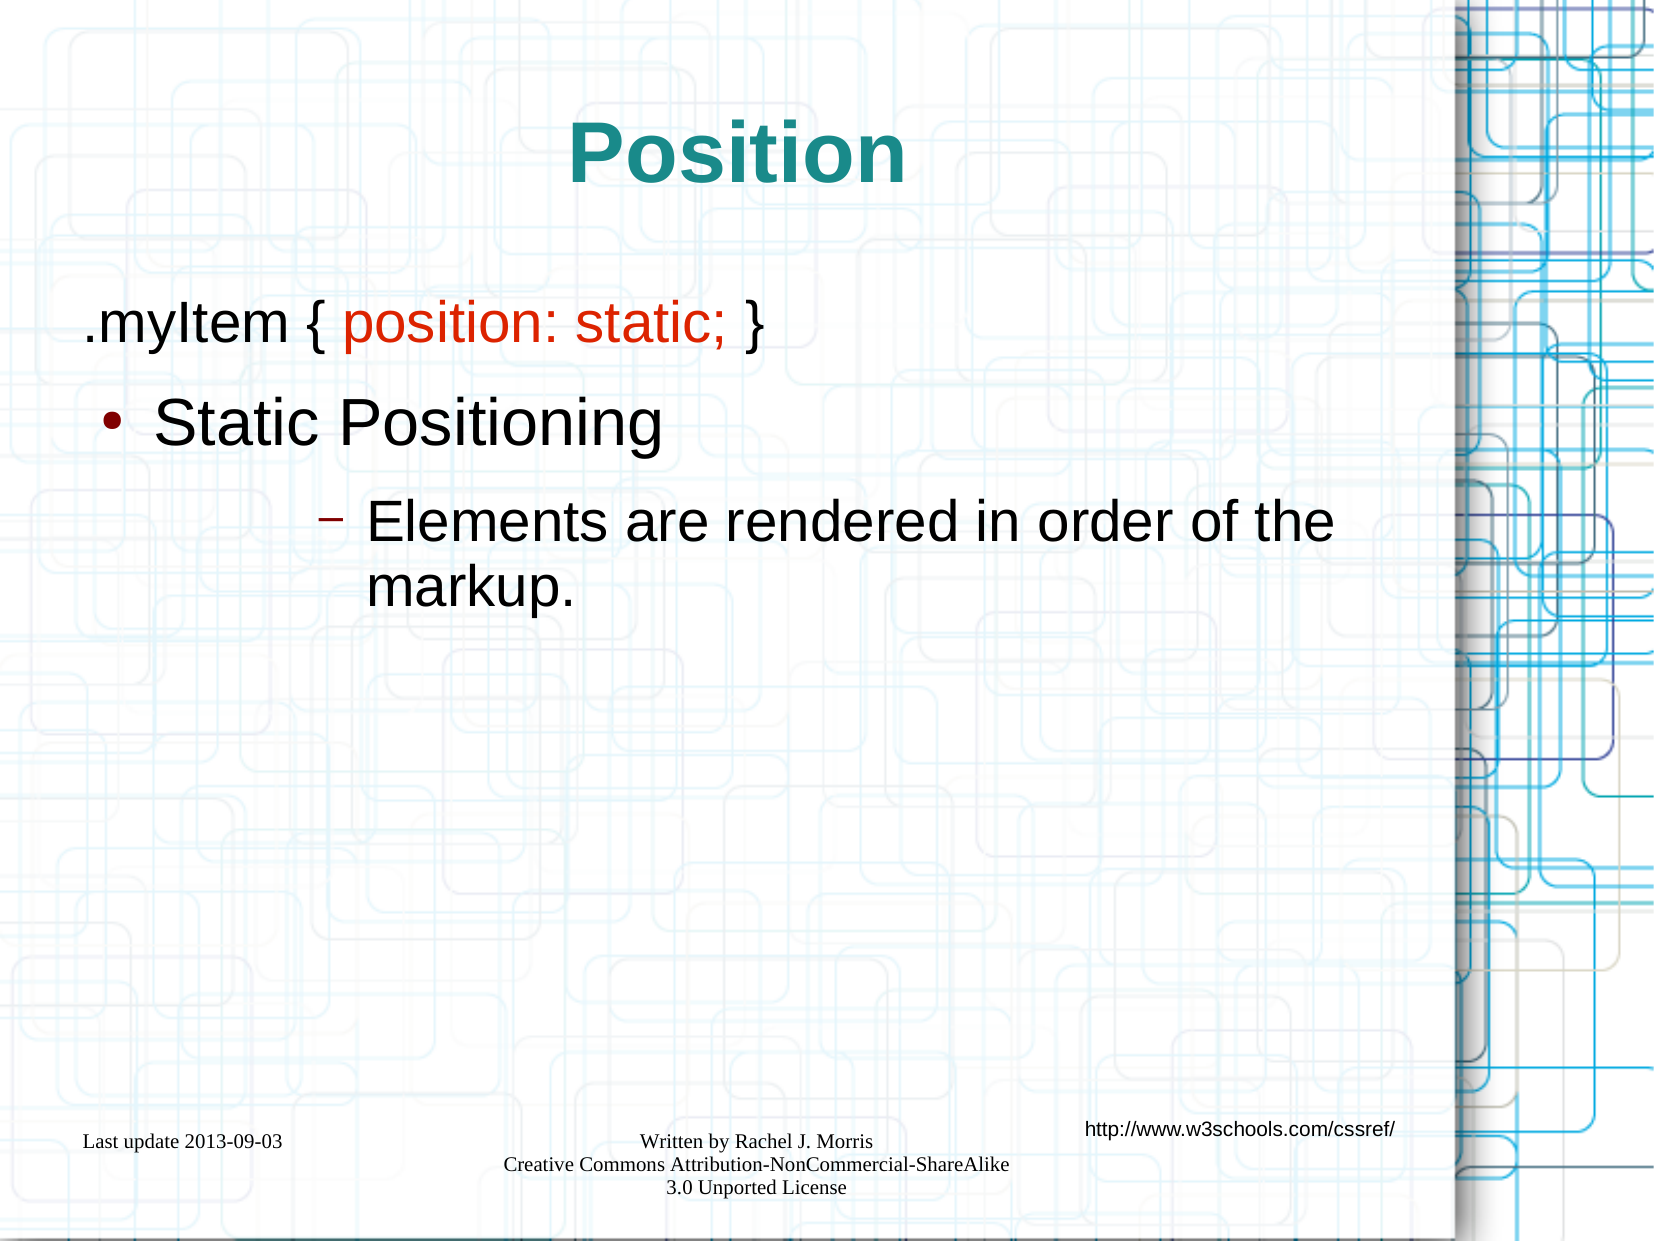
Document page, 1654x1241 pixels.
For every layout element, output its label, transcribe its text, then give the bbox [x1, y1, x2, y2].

picture [0, 0, 1654, 1241]
title Position [59, 49, 1418, 257]
text_box http://www.w3schools.com/cssref/ [1050, 1110, 1411, 1149]
list .myItem { position: static; } Static Positioning Elements are rendered in order of the markup. [82, 290, 1418, 1010]
